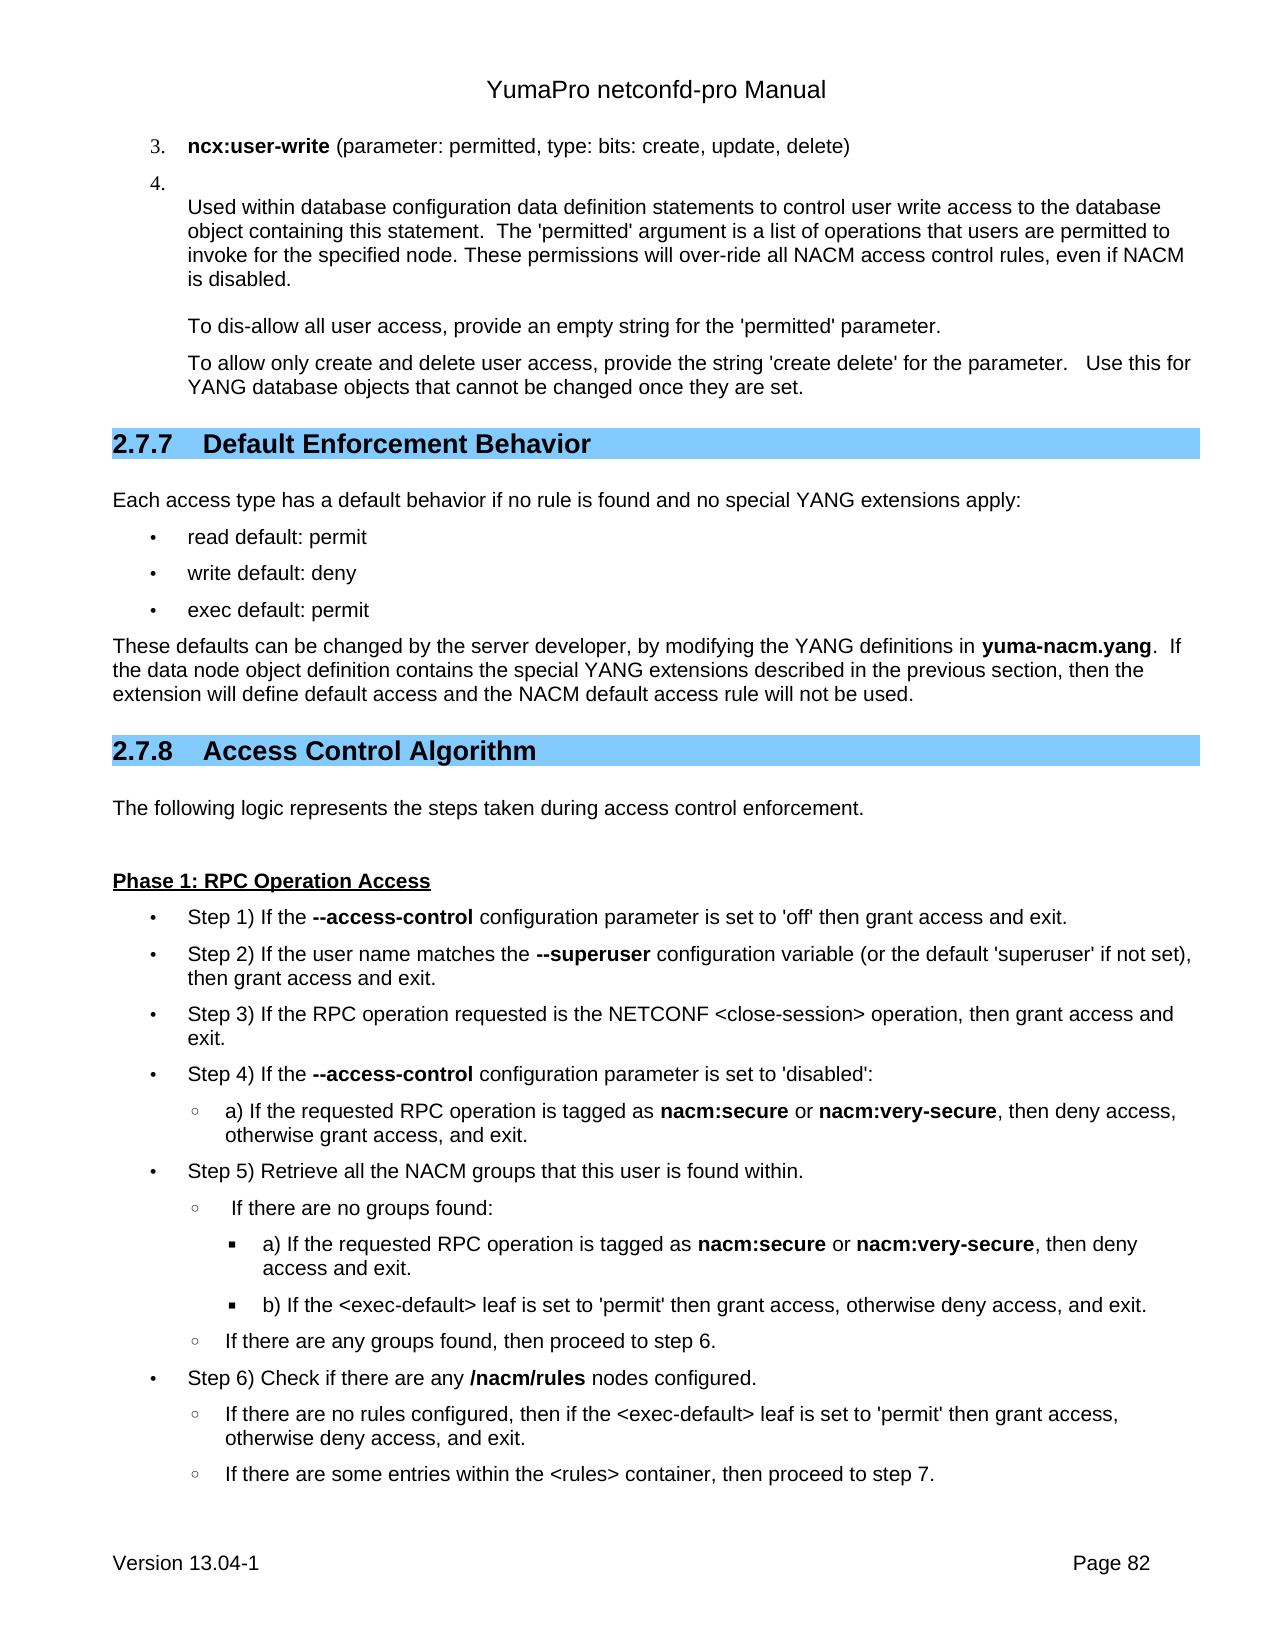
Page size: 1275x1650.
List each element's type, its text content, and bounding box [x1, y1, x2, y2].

list If there are no rules configured, then if the <exec-default> leaf is set to 'permit' then grant access, otherwise deny access, and exit. [187, 1402, 1200, 1450]
text The following logic represents the steps taken during access control enforcement. [112, 796, 1200, 819]
list Step 2) If the user name matches the --superuser configuration variable (or the default 'superuser' if not set), then grant access and exit. [150, 941, 1200, 989]
list Step 1) If the --access-control configuration parameter is set to 'off' then grant access and exit. [150, 905, 1200, 929]
text These defaults can be changed by the server developer, by modifying the YANG definitions in yuma-nacm.yang. If the data node object definition contains the special YANG extensions described in the previous section, then the extension will define default access and the NACM default access rule will not be used. [112, 634, 1200, 706]
list Used within database configuration data definition statements to control user write access to the database object containing this statement. The 'permitted' argument is a list of operations that users are permitted to invoke for the specified node. These permissions will over-ride all NACM access control rules, even if NACM is disabled. To dis-allow all user access, provide an empty string for the 'permitted' parameter. [150, 170, 1200, 338]
list Step 4) If the --access-control configuration parameter is set to 'disabled': [150, 1062, 1200, 1086]
list Step 6) Check if there are any /nacm/rules nodes configured. [150, 1365, 1200, 1389]
list read default: permit [150, 525, 1200, 549]
text Each access type has a default behavior if no rule is found and no special YANG extensions apply: [112, 488, 1200, 512]
list b) If the <exec-default> leaf is set to 'permit' then grant access, otherwise deny access, and exit. [225, 1292, 1200, 1316]
subtitle Access Control Algorithm [112, 735, 1200, 766]
list write default: deny [150, 561, 1200, 585]
text Phase 1: RPC Operation Access [112, 868, 1200, 892]
list a) If the requested RPC operation is tagged as nacm:secure or nacm:very-secure, then deny access, otherwise grant access, and exit. [187, 1099, 1200, 1147]
list exec default: permit [150, 598, 1200, 622]
list Step 3) If the RPC operation requested is the NETCONF <close-session> operation, then grant access and exit. [150, 1002, 1200, 1050]
list Step 5) Retrieve all the NACM groups that this user is found within. [150, 1159, 1200, 1183]
list If there are no groups found: [187, 1196, 1200, 1219]
list If there are some entries within the <rules> container, then proceed to step 7. [187, 1462, 1200, 1486]
list a) If the requested RPC operation is tagged as nacm:secure or nacm:very-secure, then deny access and exit. [225, 1232, 1200, 1280]
list To allow only create and delete user access, provide the string 'create delete' for the parameter. Use this for YANG database objects that cannot be changed once they are set. [150, 351, 1200, 399]
list ncx:user-write (parameter: permitted, type: bits: create, update, delete) [150, 134, 1200, 158]
list If there are any groups found, then proceed to step 6. [187, 1329, 1200, 1353]
subtitle Default Enforcement Behavior [112, 428, 1200, 459]
